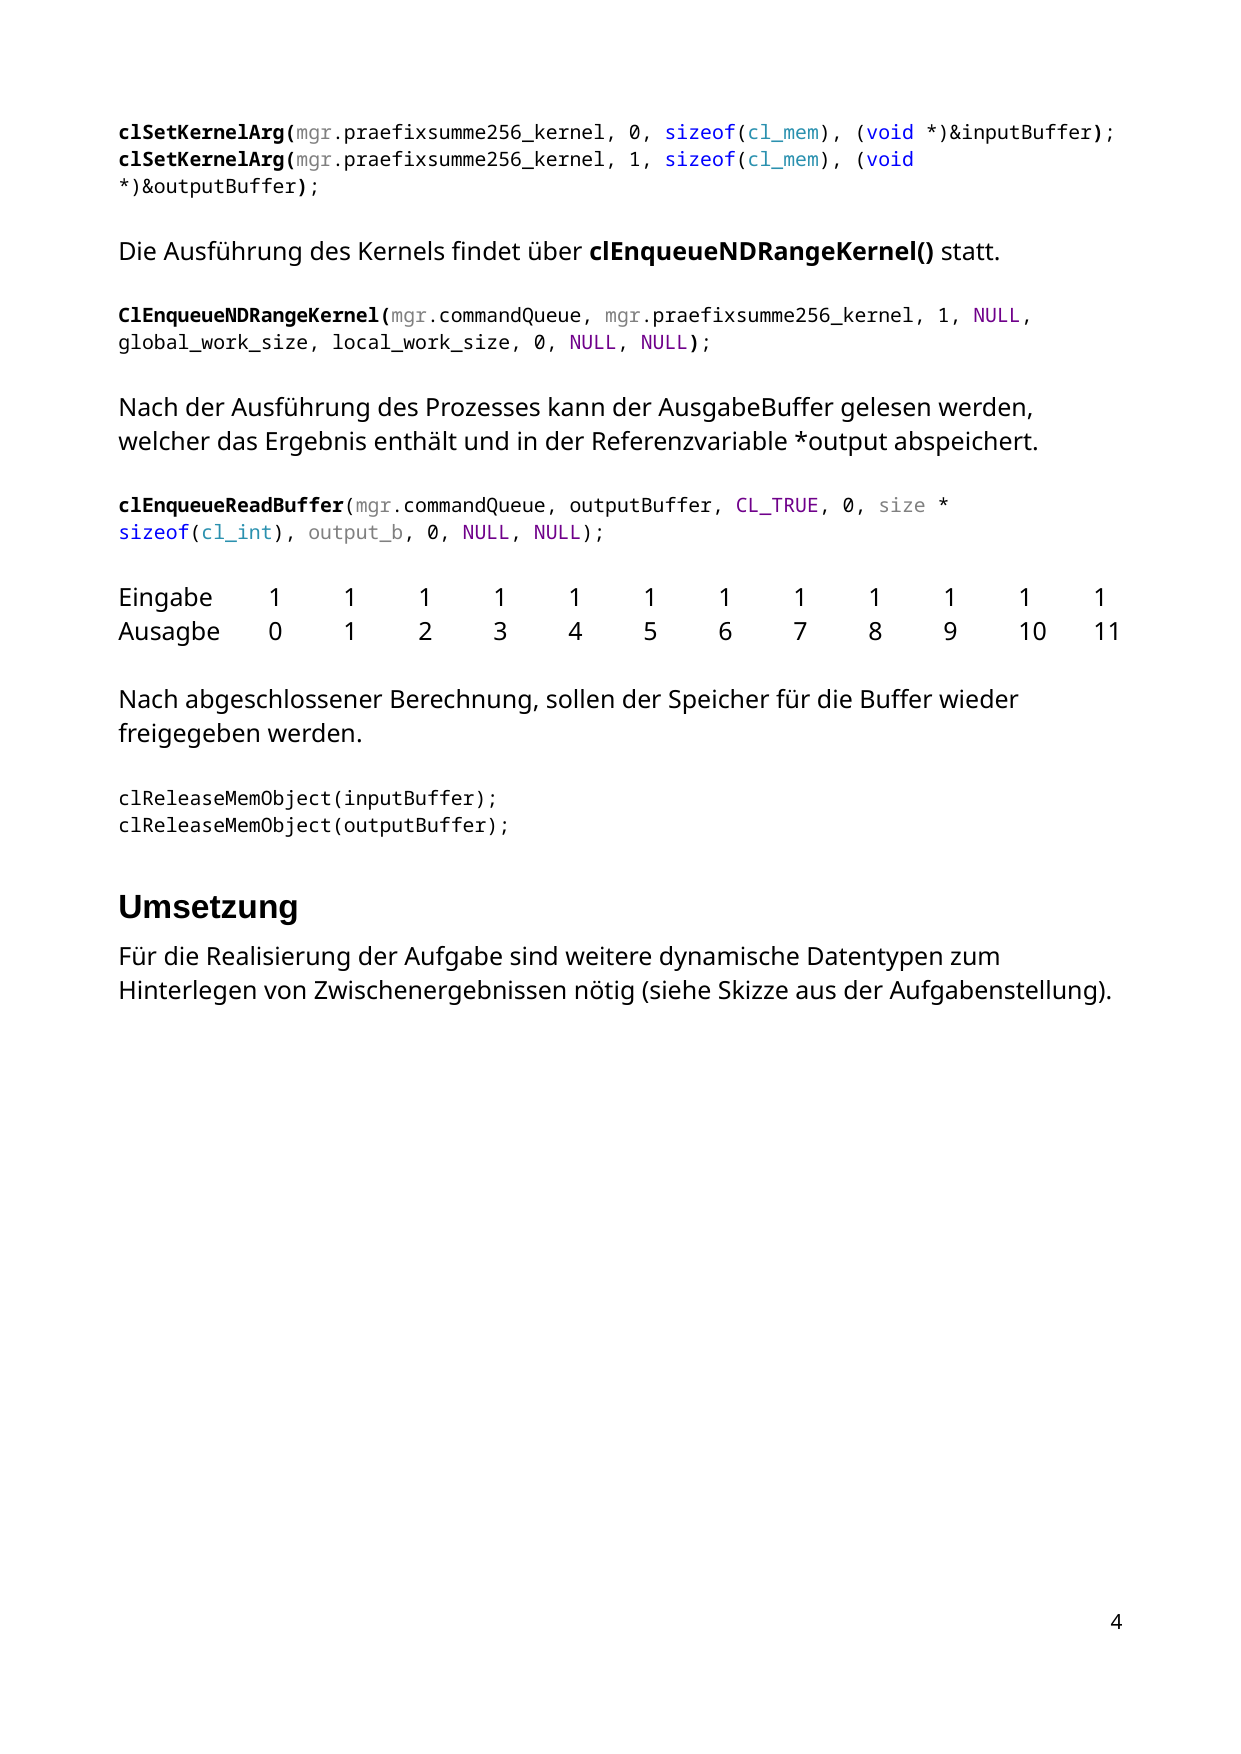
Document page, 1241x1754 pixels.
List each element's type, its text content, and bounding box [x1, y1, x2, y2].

text Nach der Ausführung des Prozesses kann der AusgabeBuffer gelesen werden, welcher das Ergebnis enthält und in der Referenzvariable *output abspeichert. [118, 389, 1122, 457]
text clReleaseMemObject(outputBuffer); [118, 811, 1122, 838]
text Für die Realisierung der Aufgabe sind weitere dynamische Datentypen zum Hinterlegen von Zwischenergebnissen nötig (siehe Skizze aus der Aufgabenstellung). [118, 938, 1122, 1007]
text Eingabe 1 1 1 1 1 1 1 1 1 1 1 1 [118, 579, 1122, 613]
text ClEnqueueNDRangeKernel(mgr.commandQueue, mgr.praefixsumme256_kernel, 1, NULL, global_work_size, local_work_size, 0, NULL, NULL); [118, 301, 1122, 355]
text Nach abgeschlossener Berechnung, sollen der Speicher für die Buffer wieder freigegeben werden. [118, 682, 1122, 750]
text clReleaseMemObject(inputBuffer); [118, 784, 1122, 811]
text Die Ausführung des Kernels findet über clEnqueueNDRangeKernel() statt. [118, 233, 1122, 267]
text Ausagbe 0 1 2 3 4 5 6 7 8 9 10 11 [118, 613, 1122, 648]
text clSetKernelArg(mgr.praefixsumme256_kernel, 1, sizeof(cl_mem), (void *)&outputBuffer); [118, 145, 1122, 199]
text clSetKernelArg(mgr.praefixsumme256_kernel, 0, sizeof(cl_mem), (void *)&inputBuffer); [118, 118, 1122, 145]
subtitle Umsetzung [118, 887, 1122, 926]
text clEnqueueReadBuffer(mgr.commandQueue, outputBuffer, CL_TRUE, 0, size * sizeof(cl_int), output_b, 0, NULL, NULL); [118, 491, 1122, 545]
